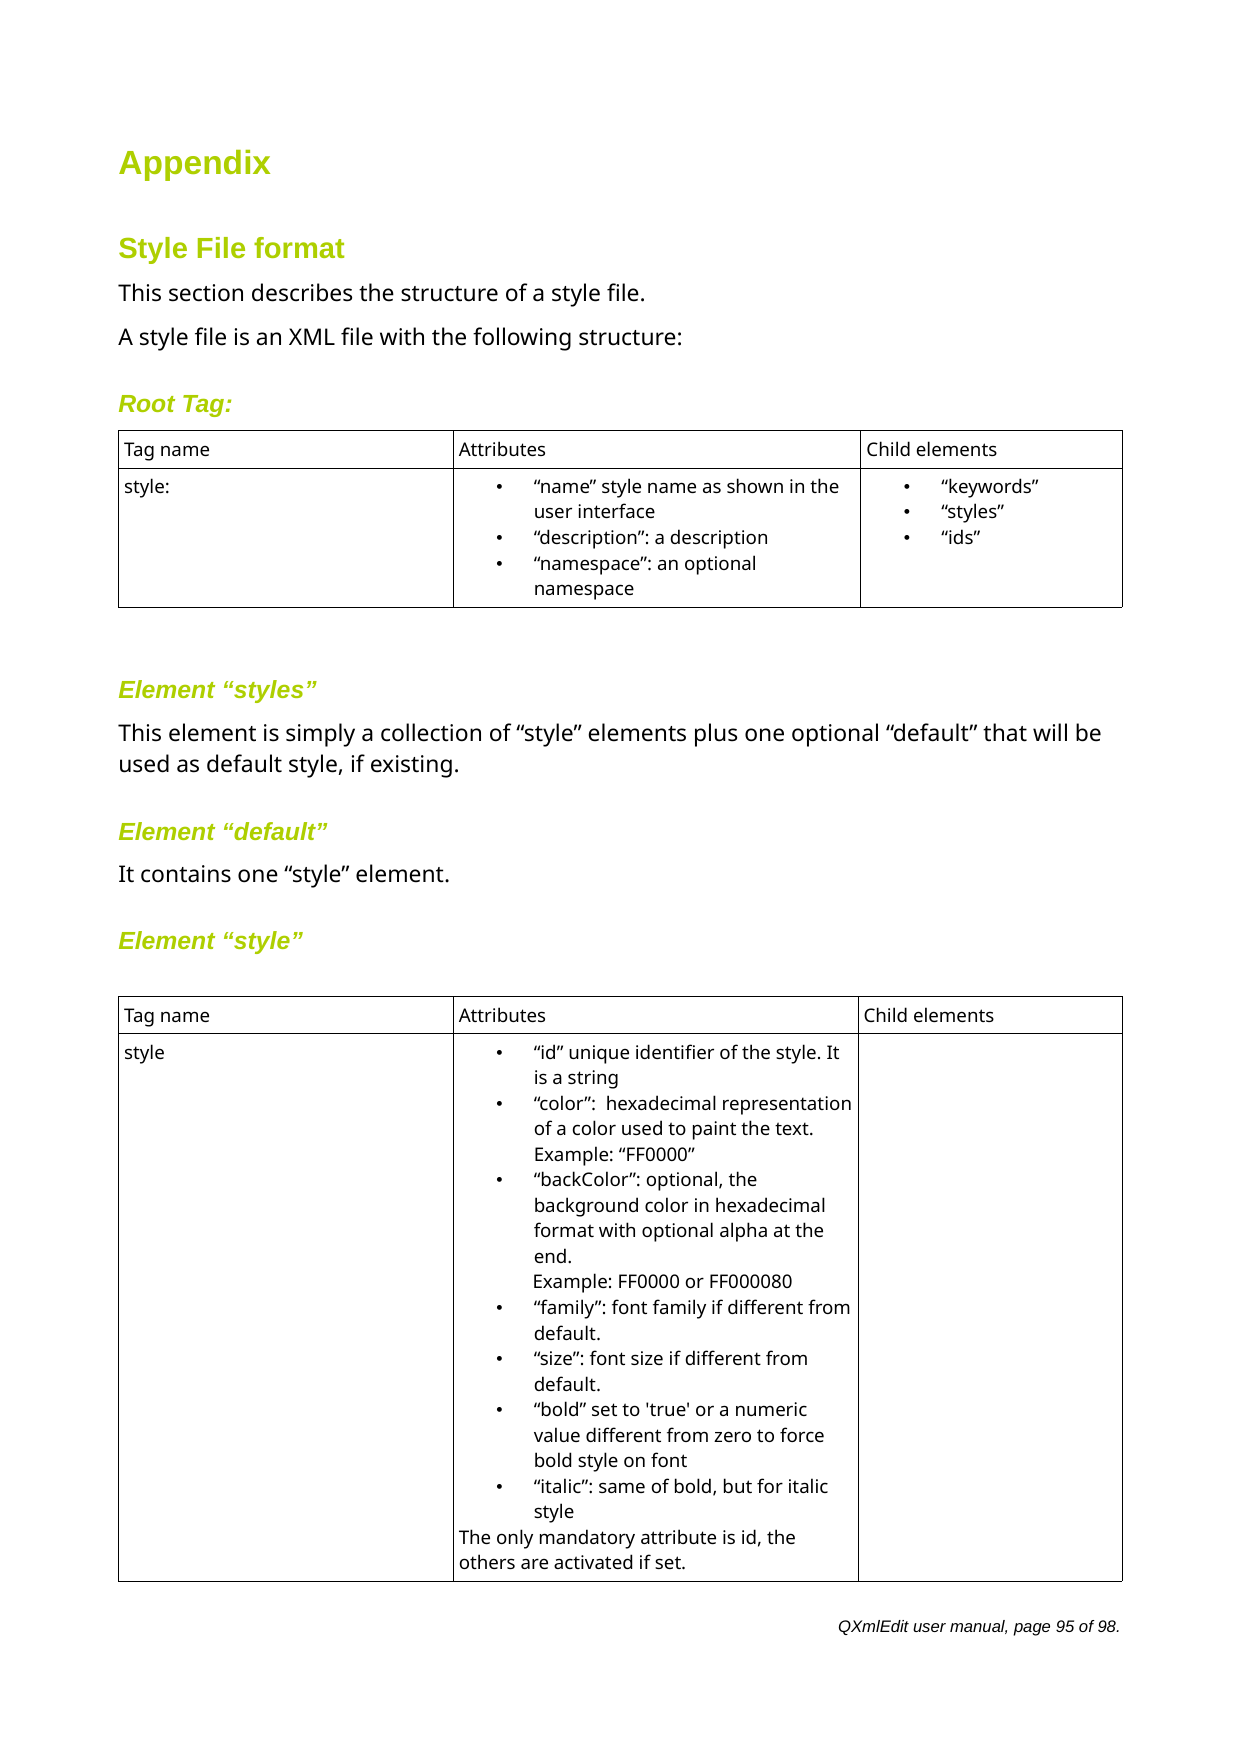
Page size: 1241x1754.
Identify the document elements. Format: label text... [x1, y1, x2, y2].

subtitle Element “default” [118, 817, 1122, 845]
table_cell “name” style name as shown in the user interface “description”: a description “namespace”: an optional namespace [454, 469, 860, 607]
table_cell “keywords” “styles” “ids” [861, 469, 1122, 607]
subtitle Element “style” [118, 926, 1122, 955]
table_cell [859, 1034, 1122, 1581]
table_header Child elements [861, 431, 1122, 467]
table_cell “id” unique identifier of the style. It is a string “color”: hexadecimal representation of a color used to paint the text. Example: “FF0000” “backColor”: optional, the background color in hexadecimal format with optional alpha at the end. Example: FF0000 or FF000080 “family”: font family if different from default. “size”: font size if different from default. “bold” set to 'true' or a numeric value different from zero to force bold style on font “italic”: same of bold, but for italic style The only mandatory attribute is id, the others are activated if set. [454, 1034, 858, 1581]
text A style file is an XML file with the following structure: [118, 321, 1122, 352]
table_header Attributes [454, 431, 860, 467]
table_header Attributes [454, 997, 858, 1033]
table_cell style [119, 1034, 453, 1581]
subtitle Element “styles” [118, 676, 1122, 704]
table_header Tag name [119, 997, 453, 1033]
table_header Tag name [119, 431, 453, 467]
table_header Child elements [859, 997, 1122, 1033]
table_cell style: [119, 469, 453, 607]
text This element is simply a collection of “style” elements plus one optional “default” that will be used as default style, if existing. [118, 717, 1122, 779]
text It contains one “style” element. [118, 858, 1122, 889]
subtitle Style File format [118, 231, 1122, 264]
subtitle Appendix [118, 143, 1122, 182]
text This section describes the structure of a style file. [118, 277, 1122, 308]
subtitle Root Tag: [118, 389, 1122, 418]
